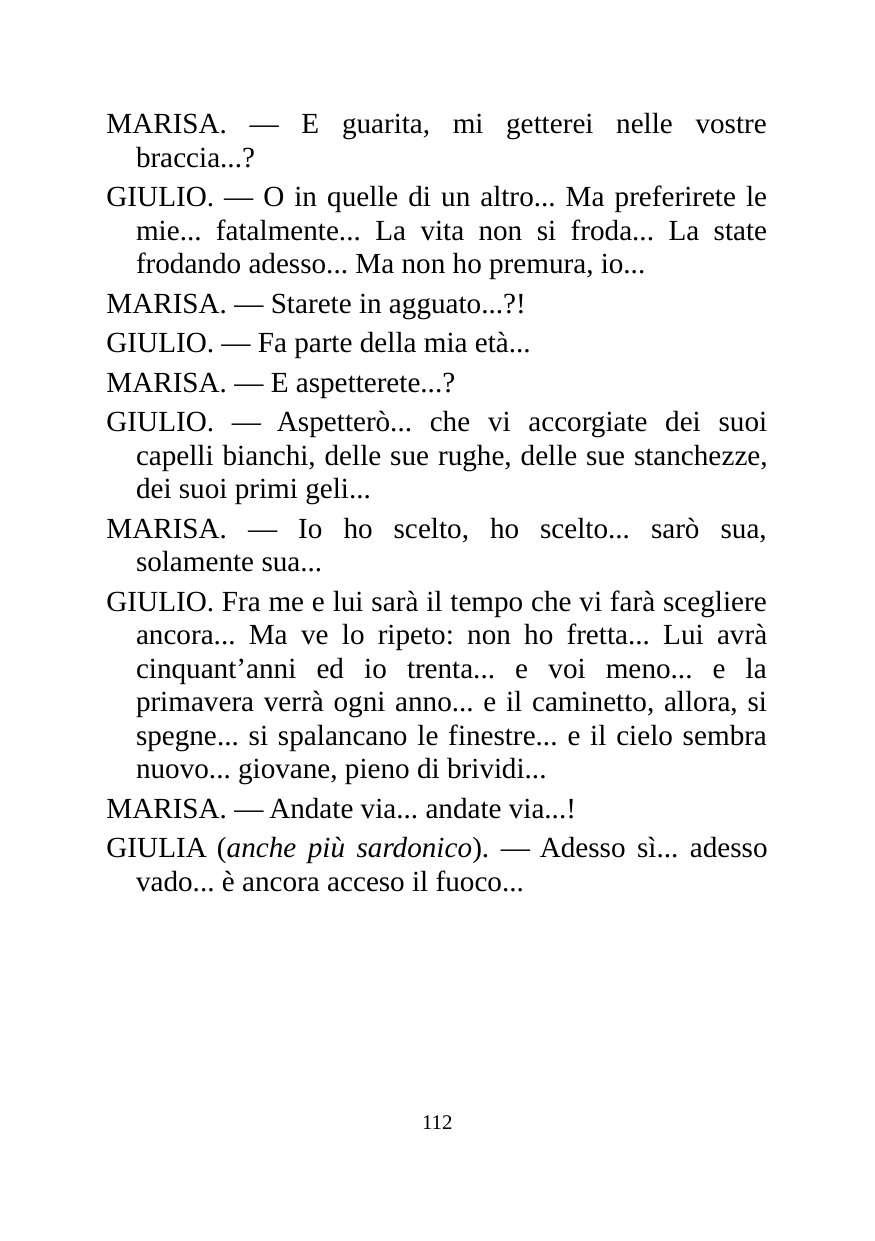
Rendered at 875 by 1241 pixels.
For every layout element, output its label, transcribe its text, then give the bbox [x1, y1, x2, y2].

text GIULIO. Fra me e lui sarà il tempo che vi farà scegliere ancora... Ma ve lo ripeto: non ho fretta... Lui avrà cinquant’anni ed io trenta... e voi meno... e la primavera verrà ogni anno... e il caminetto, allora, si spegne... si spalancano le finestre... e il cielo sembra nuovo... giovane, pieno di brividi... [106, 584, 768, 785]
text MARISA. — Io ho scelto, ho scelto... sarò sua, solamente sua... [106, 511, 768, 578]
text MARISA. — Starete in agguato...?! [106, 286, 768, 319]
text GIULIO. — Aspetterò... che vi accorgiate dei suoi capelli bianchi, delle sue rughe, delle sue stanchezze, dei suoi primi geli... [106, 404, 768, 505]
text GIULIO. — O in quelle di un altro... Ma preferirete le mie... fatalmente... La vita non si froda... La state frodando adesso... Ma non ho premura, io... [106, 179, 768, 280]
text MARISA. — E guarita, mi getterei nelle vostre braccia...? [106, 106, 768, 173]
text GIULIA (anche più sardonico). — Adesso sì... adesso vado... è ancora acceso il fuoco... [106, 831, 768, 898]
text MARISA. — Andate via... andate via...! [106, 791, 768, 824]
text GIULIO. — Fa parte della mia età... [106, 325, 768, 359]
text MARISA. — E aspetterete...? [106, 365, 768, 398]
